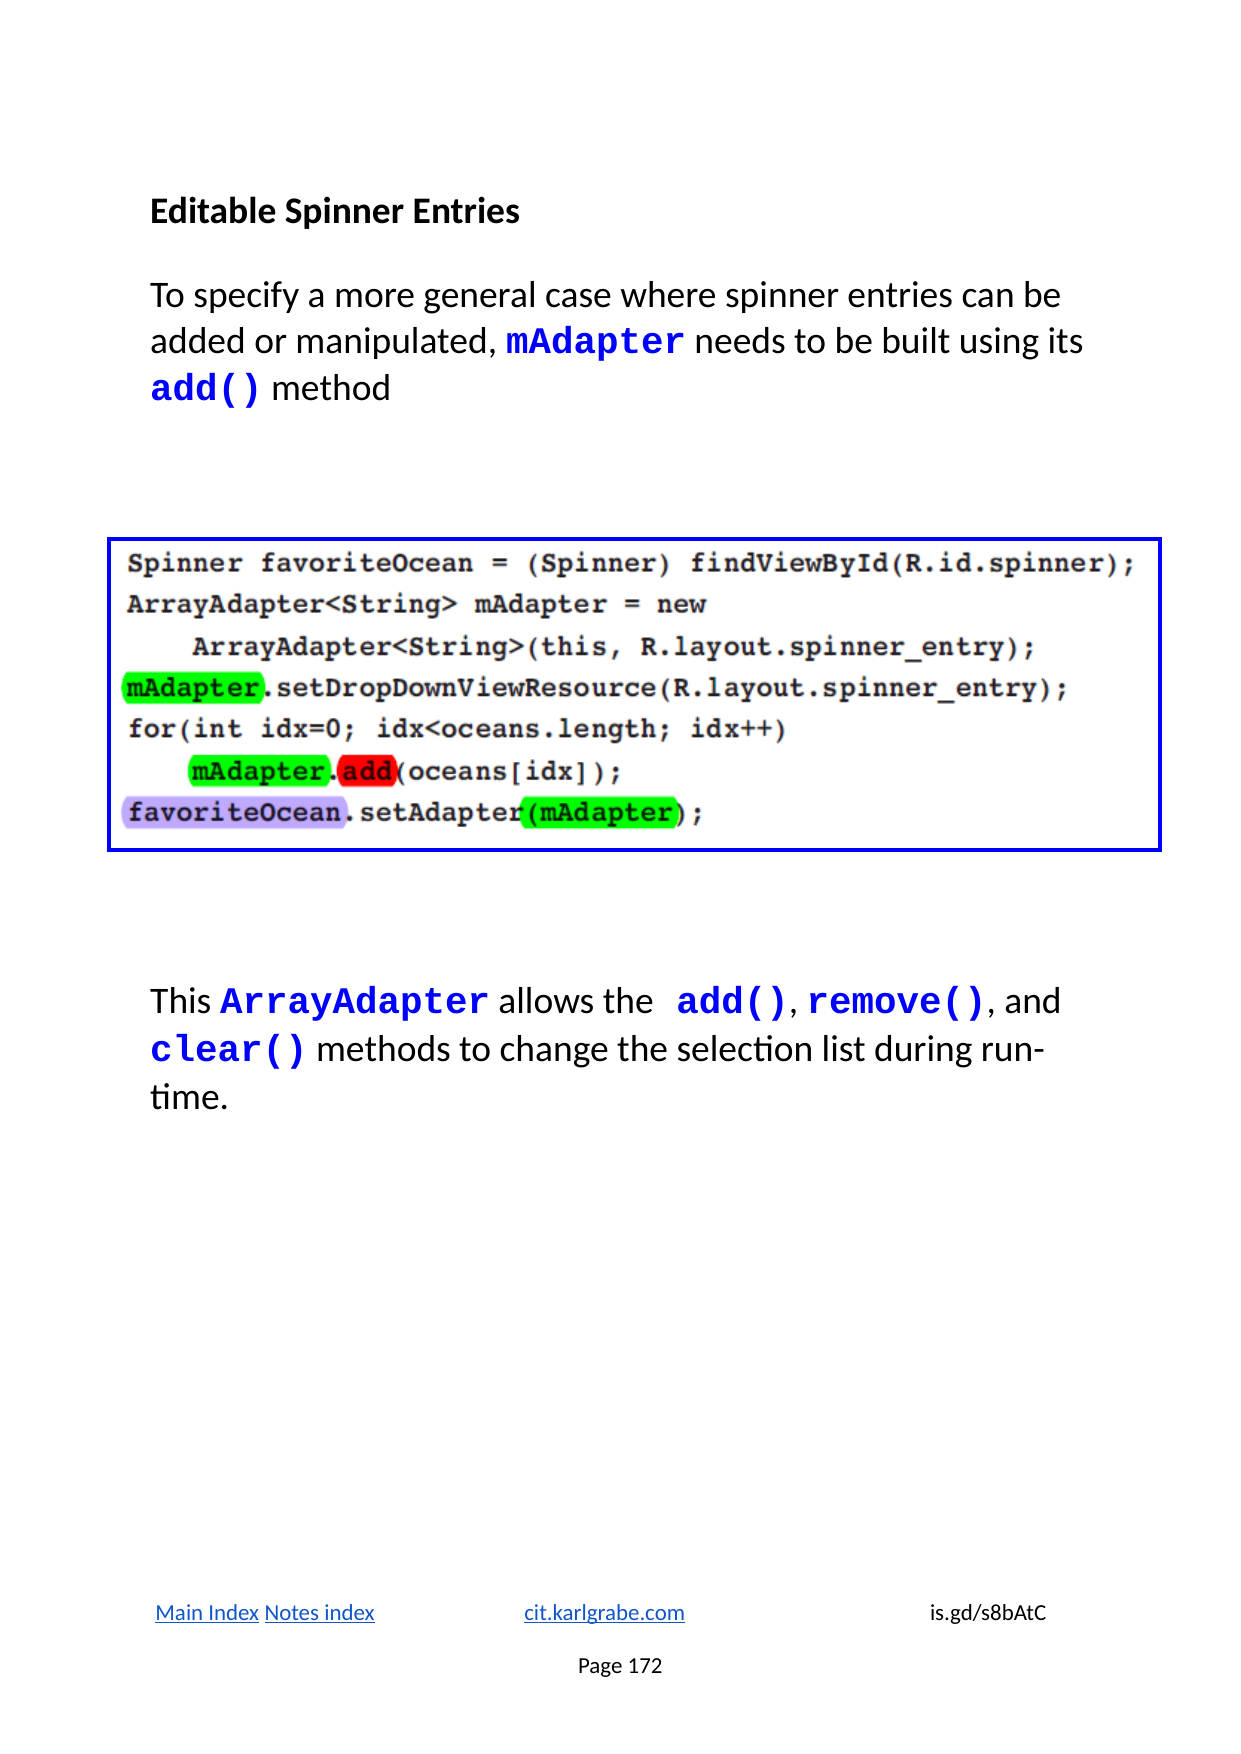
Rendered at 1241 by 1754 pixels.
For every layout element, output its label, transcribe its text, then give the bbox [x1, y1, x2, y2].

subtitle Editable Spinner Entries [150, 187, 1090, 233]
picture [111, 541, 1158, 848]
subtitle To specify a more general case where spinner entries can be added or manipulated, mAdapter needs to be built using its add() method [150, 271, 1090, 412]
subtitle This ArrayAdapter allows the add(), remove(), and clear() methods to change the selection list during run-time. [150, 977, 1090, 1119]
